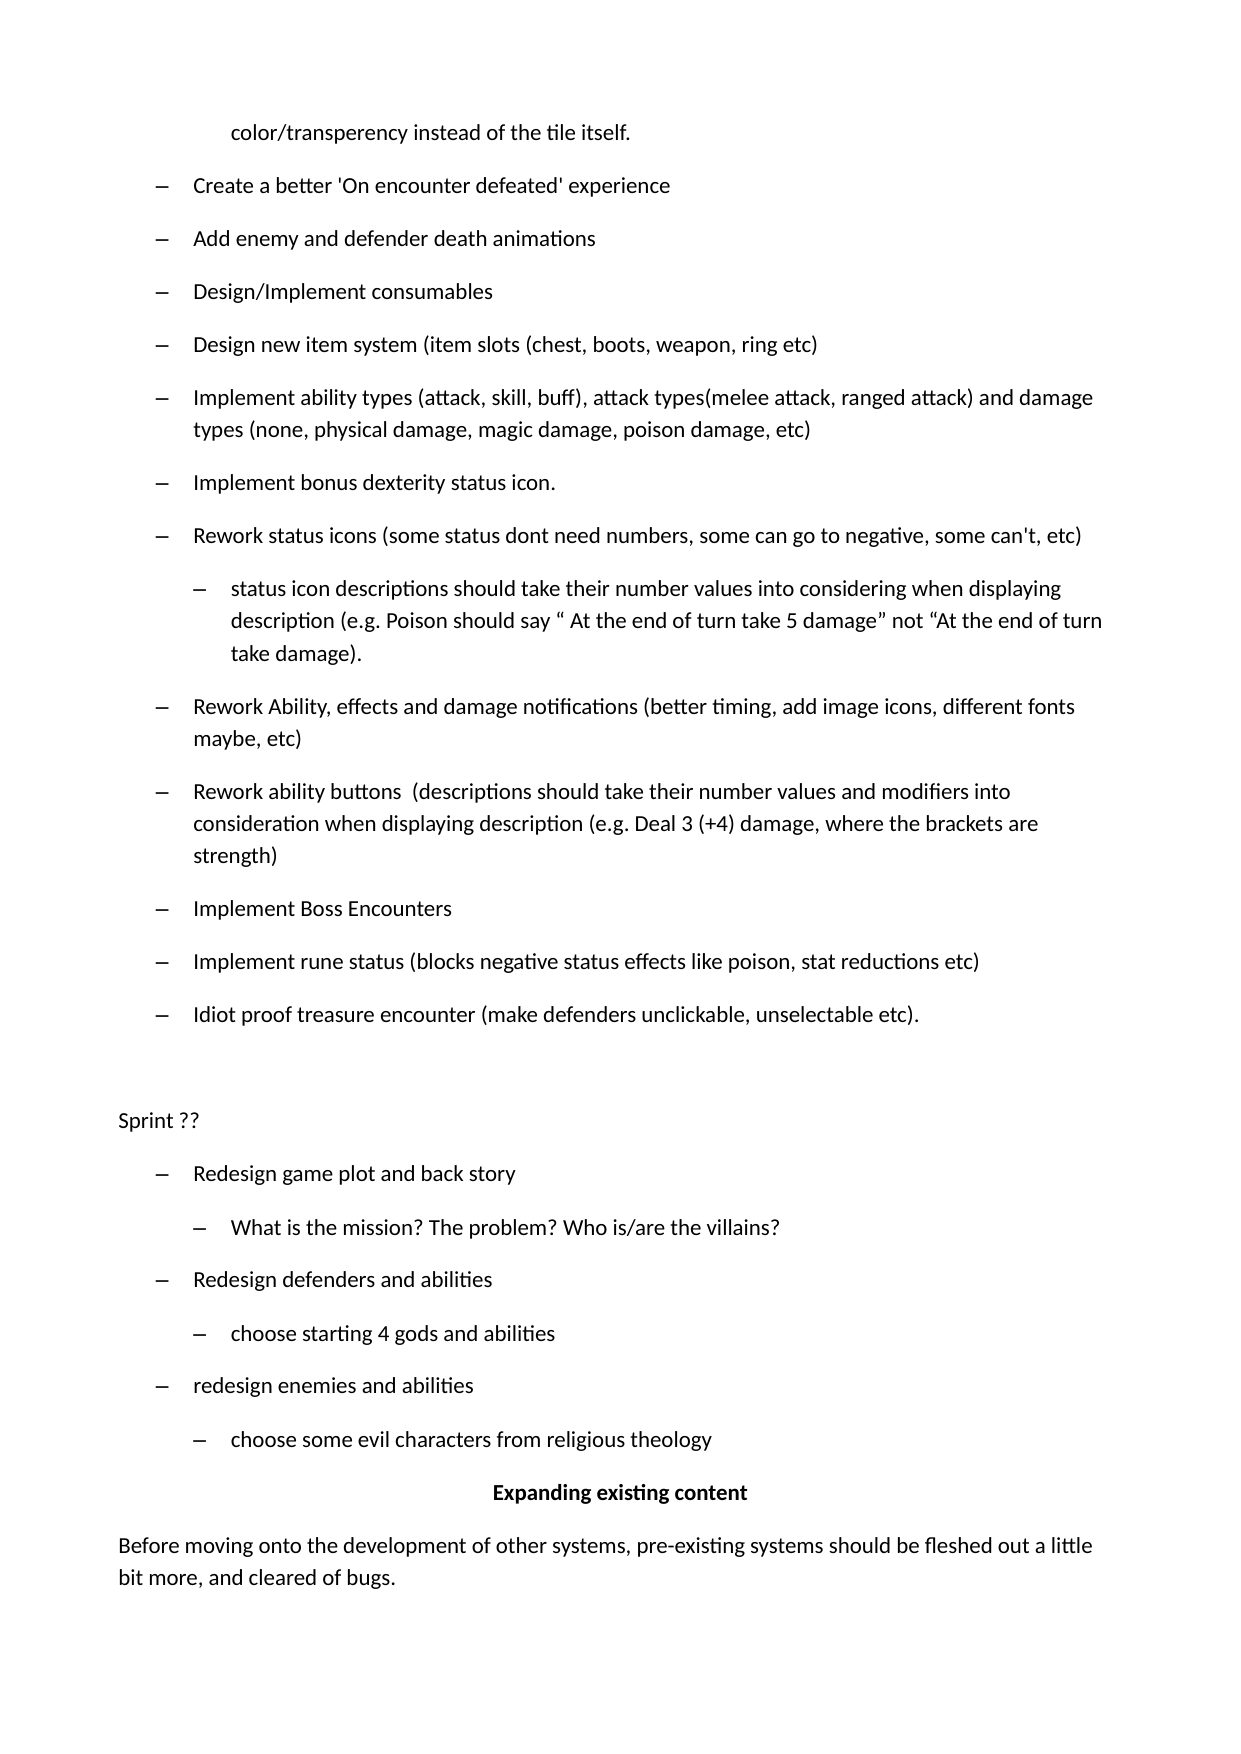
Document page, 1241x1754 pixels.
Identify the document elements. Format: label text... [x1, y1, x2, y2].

list redesign enemies and abilities [156, 1372, 1122, 1400]
list Implement Boss Encounters [156, 894, 1122, 922]
list choose some evil characters from religious theology [193, 1425, 1122, 1453]
list Design new item system (item slots (chest, boots, weapon, ring etc) [156, 330, 1122, 358]
list Add enemy and defender death animations [156, 224, 1122, 252]
list status icon descriptions should take their number values into considering when displaying description (e.g. Poison should say “ At the end of turn take 5 damage” not “At the end of turn take damage). [193, 574, 1122, 667]
list Rework Ability, effects and damage notifications (better timing, add image icons, different fonts maybe, etc) [156, 692, 1122, 752]
list choose starting 4 gods and abilities [193, 1319, 1122, 1347]
list Rework ability buttons (descriptions should take their number values and modifiers into consideration when displaying description (e.g. Deal 3 (+4) damage, where the brackets are strength) [156, 777, 1122, 869]
list Create a better 'On encounter defeated' experience [156, 171, 1122, 199]
text Expanding existing content [118, 1478, 1122, 1506]
list color/transperency instead of the tile itself. [193, 118, 1122, 146]
list Redesign game plot and back story [156, 1159, 1122, 1188]
list Implement bonus dexterity status icon. [156, 468, 1122, 496]
list Rework status icons (some status dont need numbers, some can go to negative, some can't, etc) [156, 521, 1122, 549]
list Implement ability types (attack, skill, buff), attack types(melee attack, ranged attack) and damage types (none, physical damage, magic damage, poison damage, etc) [156, 383, 1122, 443]
list Redesign defenders and abilities [156, 1266, 1122, 1294]
list Implement rune status (blocks negative status effects like poison, stat reductions etc) [156, 947, 1122, 976]
list Idiot proof treasure encounter (make defenders unclickable, unselectable etc). [156, 1001, 1122, 1028]
text Before moving onto the development of other systems, pre-existing systems should be fleshed out a little bit more, and cleared of bugs. [118, 1531, 1122, 1591]
text Sprint ?? [118, 1107, 1122, 1134]
list What is the mission? The problem? Who is/are the villains? [193, 1213, 1122, 1241]
list Design/Implement consumables [156, 277, 1122, 305]
